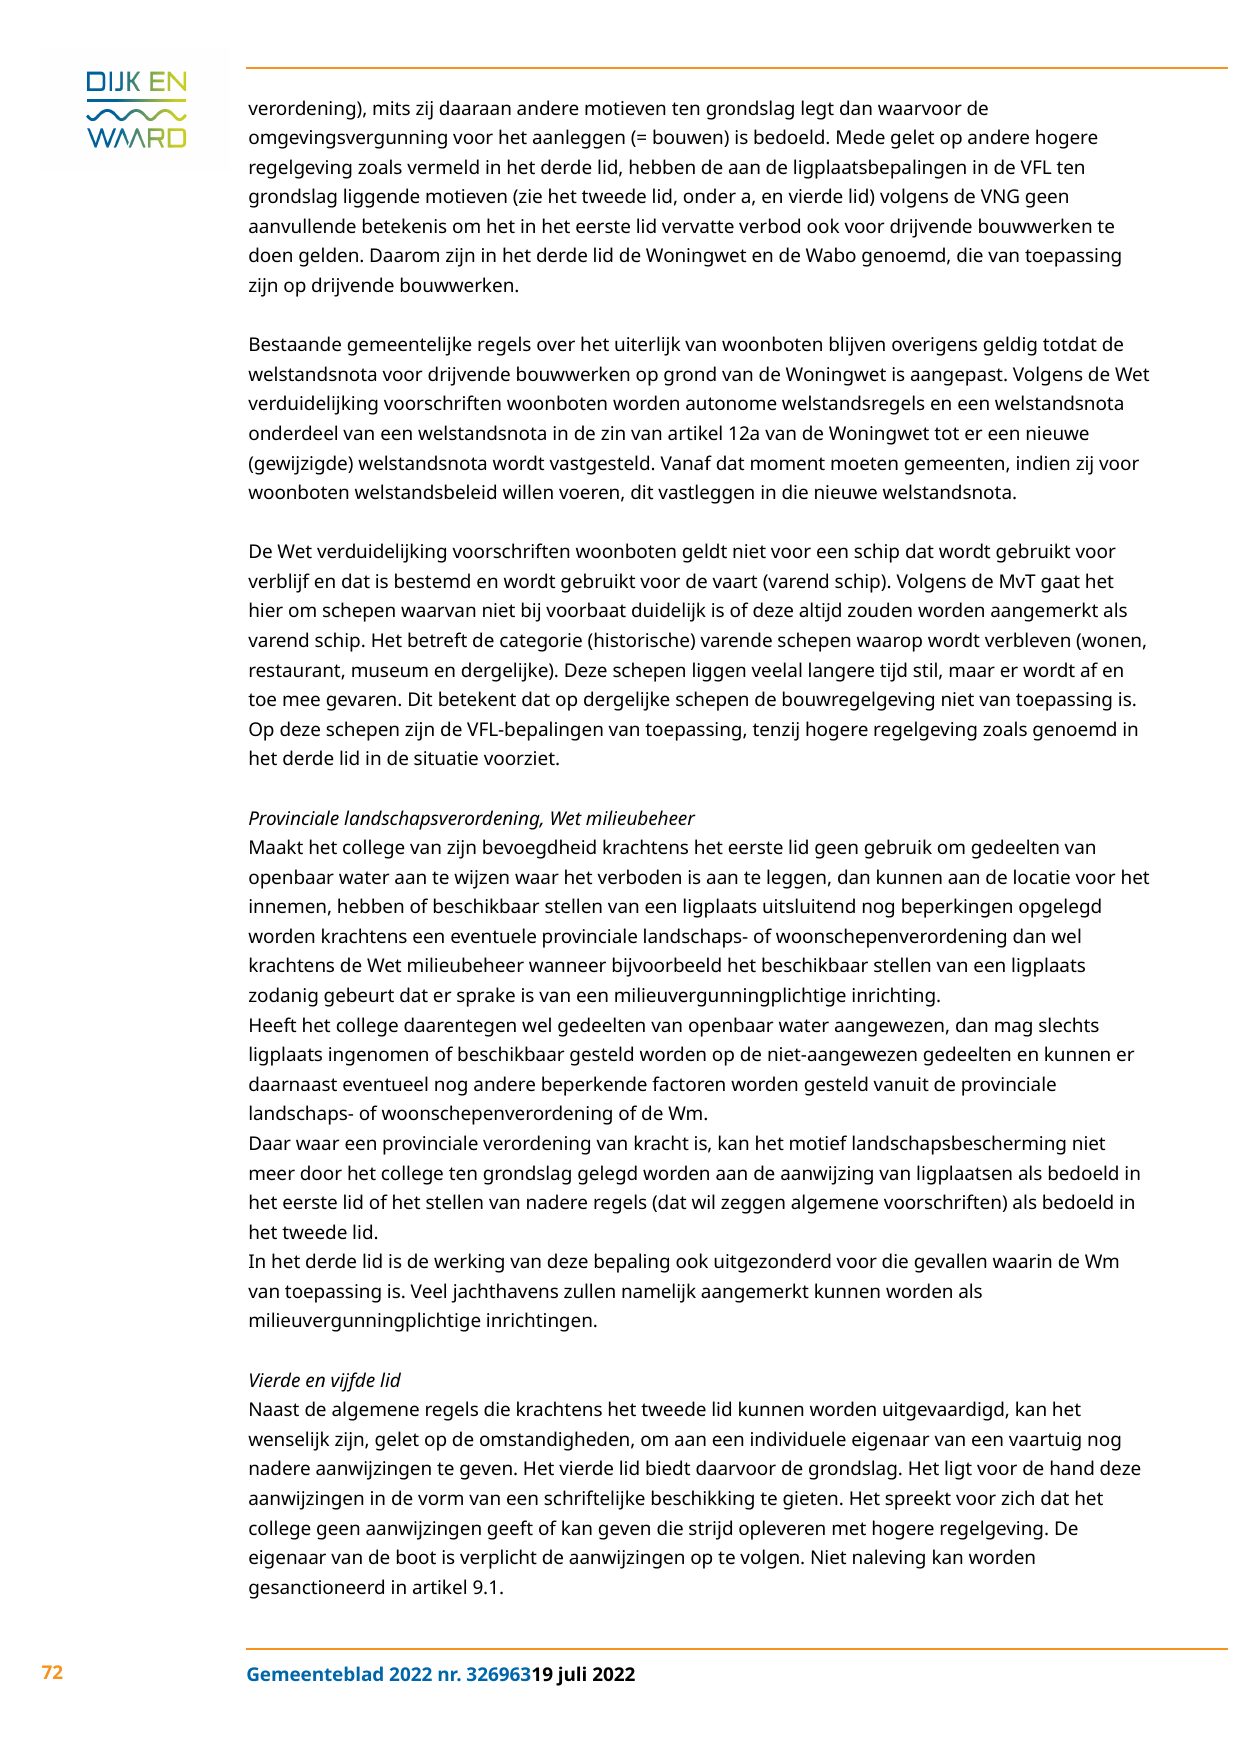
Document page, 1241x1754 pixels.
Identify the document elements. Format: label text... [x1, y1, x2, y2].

text Vierde en vijfde lid [248, 1367, 1152, 1393]
text verordening), mits zij daaraan andere motieven ten grondslag legt dan waarvoor de omgevingsvergunning voor het aanleggen (= bouwen) is bedoeld. Mede gelet op andere hogere regelgeving zoals vermeld in het derde lid, hebben de aan de ligplaatsbepalingen in de VFL ten grondslag liggende motieven (zie het tweede lid, onder a, en vierde lid) volgens de VNG geen aanvullende betekenis om het in het eerste lid vervatte verbod ook voor drijvende bouwwerken te doen gelden. Daarom zijn in het derde lid de Woningwet en de Wabo genoemd, die van toepassing zijn op drijvende bouwwerken. [248, 95, 1152, 298]
text Bestaande gemeentelijke regels over het uiterlijk van woonboten blijven overigens geldig totdat de welstandsnota voor drijvende bouwwerken op grond van de Woningwet is aangepast. Volgens de Wet verduidelijking voorschriften woonboten worden autonome welstandsregels en een welstandsnota onderdeel van een welstandsnota in de zin van artikel 12a van de Woningwet tot er een nieuwe (gewijzigde) welstandsnota wordt vastgesteld. Vanaf dat moment moeten gemeenten, indien zij voor woonboten welstandsbeleid willen voeren, dit vastleggen in die nieuwe welstandsnota. [248, 331, 1152, 505]
text Provinciale landschapsverordening, Wet milieubeheer [248, 805, 1152, 831]
picture [41, 47, 231, 172]
text Naast de algemene regels die krachtens het tweede lid kunnen worden uitgevaardigd, kan het wenselijk zijn, gelet op de omstandigheden, om aan een individuele eigenaar van een vaartuig nog nadere aanwijzingen te geven. Het vierde lid biedt daarvoor de grondslag. Het ligt voor de hand deze aanwijzingen in de vorm van een schriftelijke beschikking te gieten. Het spreekt voor zich dat het college geen aanwijzingen geeft of kan geven die strijd opleveren met hogere regelgeving. De eigenaar van de boot is verplicht de aanwijzingen op te volgen. Niet naleving kan worden gesanctioneerd in artikel 9.1. [248, 1396, 1152, 1600]
text In het derde lid is de werking van deze bepaling ook uitgezonderd voor die gevallen waarin de Wm van toepassing is. Veel jachthavens zullen namelijk aangemerkt kunnen worden als milieuvergunningplichtige inrichtingen. [248, 1248, 1152, 1333]
text Maakt het college van zijn bevoegdheid krachtens het eerste lid geen gebruik om gedeelten van openbaar water aan te wijzen waar het verboden is aan te leggen, dan kunnen aan de locatie voor het innemen, hebben of beschikbaar stellen van een ligplaats uitsluitend nog beperkingen opgelegd worden krachtens een eventuele provinciale landschaps- of woonschepenverordening dan wel krachtens de Wet milieubeheer wanneer bijvoorbeeld het beschikbaar stellen van een ligplaats zodanig gebeurt dat er sprake is van een milieuvergunningplichtige inrichting. [248, 834, 1152, 1008]
text Heeft het college daarentegen wel gedeelten van openbaar water aangewezen, dan mag slechts ligplaats ingenomen of beschikbaar gesteld worden op de niet-aangewezen gedeelten en kunnen er daarnaast eventueel nog andere beperkende factoren worden gesteld vanuit de provinciale landschaps- of woonschepenverordening of de Wm. [248, 1012, 1152, 1126]
text Daar waar een provinciale verordening van kracht is, kan het motief landschapsbescherming niet meer door het college ten grondslag gelegd worden aan de aanwijzing van ligplaatsen als bedoeld in het eerste lid of het stellen van nadere regels (dat wil zeggen algemene voorschriften) als bedoeld in het tweede lid. [248, 1130, 1152, 1245]
text De Wet verduidelijking voorschriften woonboten geldt niet voor een schip dat wordt gebruikt voor verblijf en dat is bestemd en wordt gebruikt voor de vaart (varend schip). Volgens de MvT gaat het hier om schepen waarvan niet bij voorbaat duidelijk is of deze altijd zouden worden aangemerkt als varend schip. Het betreft de categorie (historische) varende schepen waarop wordt verbleven (wonen, restaurant, museum en dergelijke). Deze schepen liggen veelal langere tijd stil, maar er wordt af en toe mee gevaren. Dit betekent dat op dergelijke schepen de bouwregelgeving niet van toepassing is. Op deze schepen zijn de VFL-bepalingen van toepassing, tenzij hogere regelgeving zoals genoemd in het derde lid in de situatie voorziet. [248, 538, 1152, 771]
